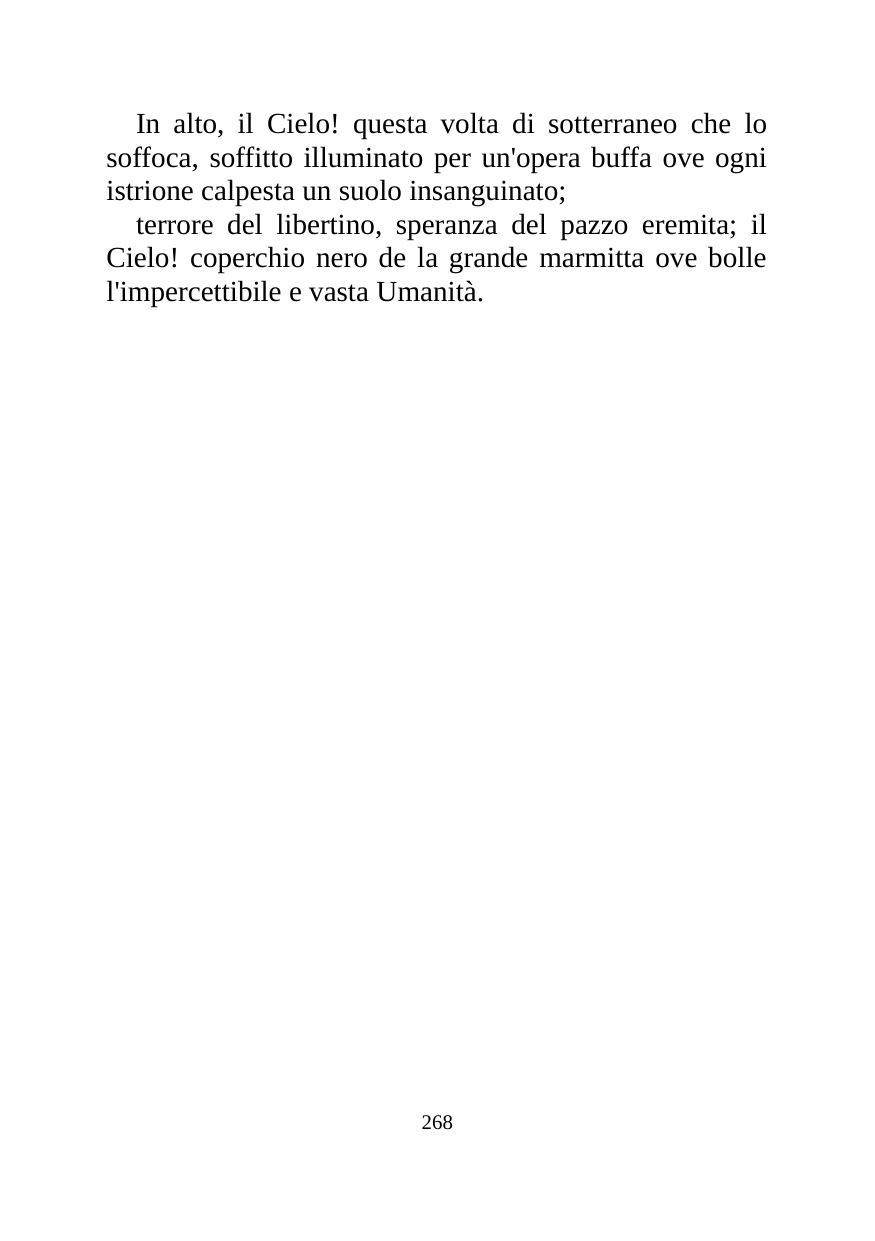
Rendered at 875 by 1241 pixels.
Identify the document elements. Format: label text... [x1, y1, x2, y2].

text terrore del libertino, speranza del pazzo eremita; il Cielo! coperchio nero de la grande marmitta ove bolle l'impercettibile e vasta Umanità. [106, 207, 768, 307]
text In alto, il Cielo! questa volta di sotterraneo che lo soffoca, soffitto illuminato per un'opera buffa ove ogni istrione calpesta un suolo insanguinato; [106, 106, 768, 207]
